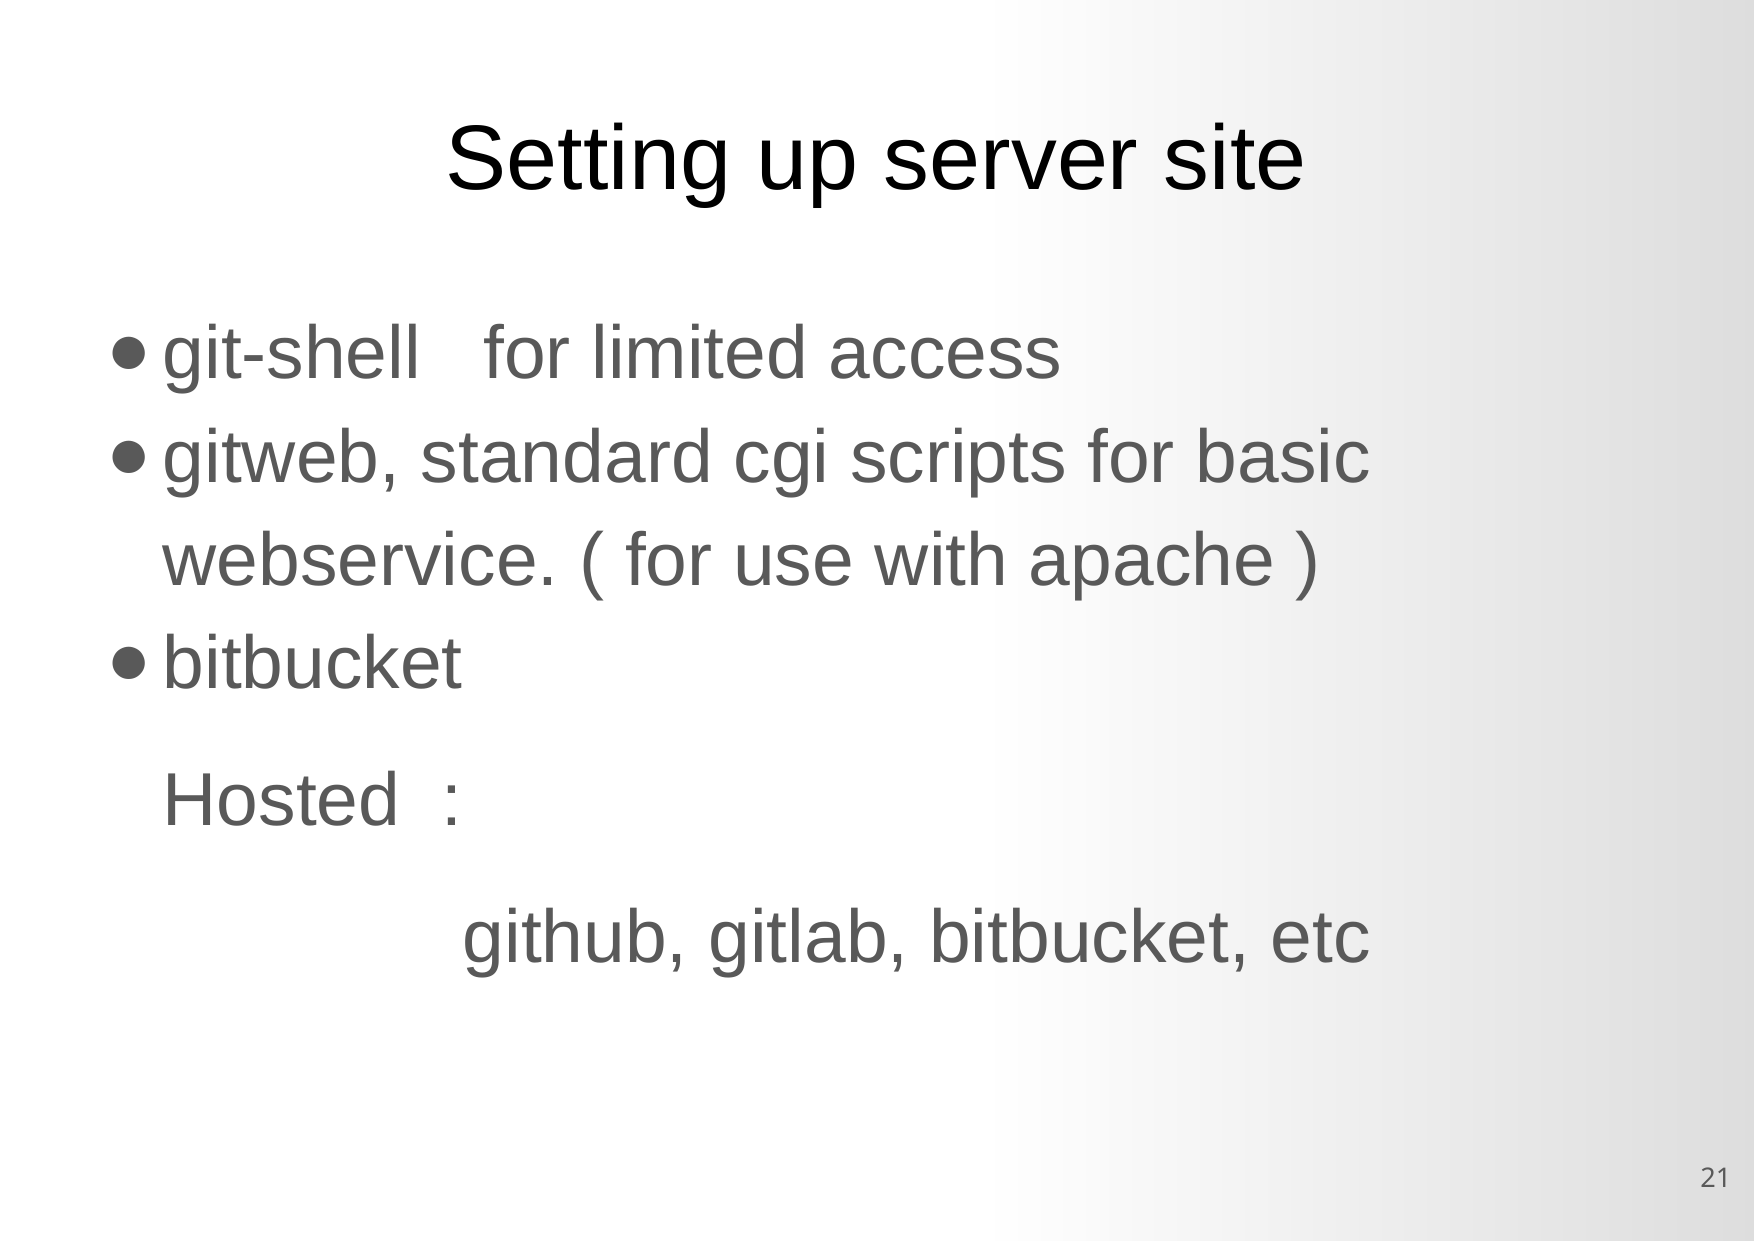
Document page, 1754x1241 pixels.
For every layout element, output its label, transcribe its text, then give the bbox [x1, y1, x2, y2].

slide_number [1641, 1145, 1747, 1241]
list git-shell for limited access gitweb, standard cgi scripts for basic webservice. ( for use with apache ) bitbucket Hosted : github, gitlab, bitbucket, etc [87, 290, 1667, 1010]
title Setting up server site [87, 49, 1667, 257]
